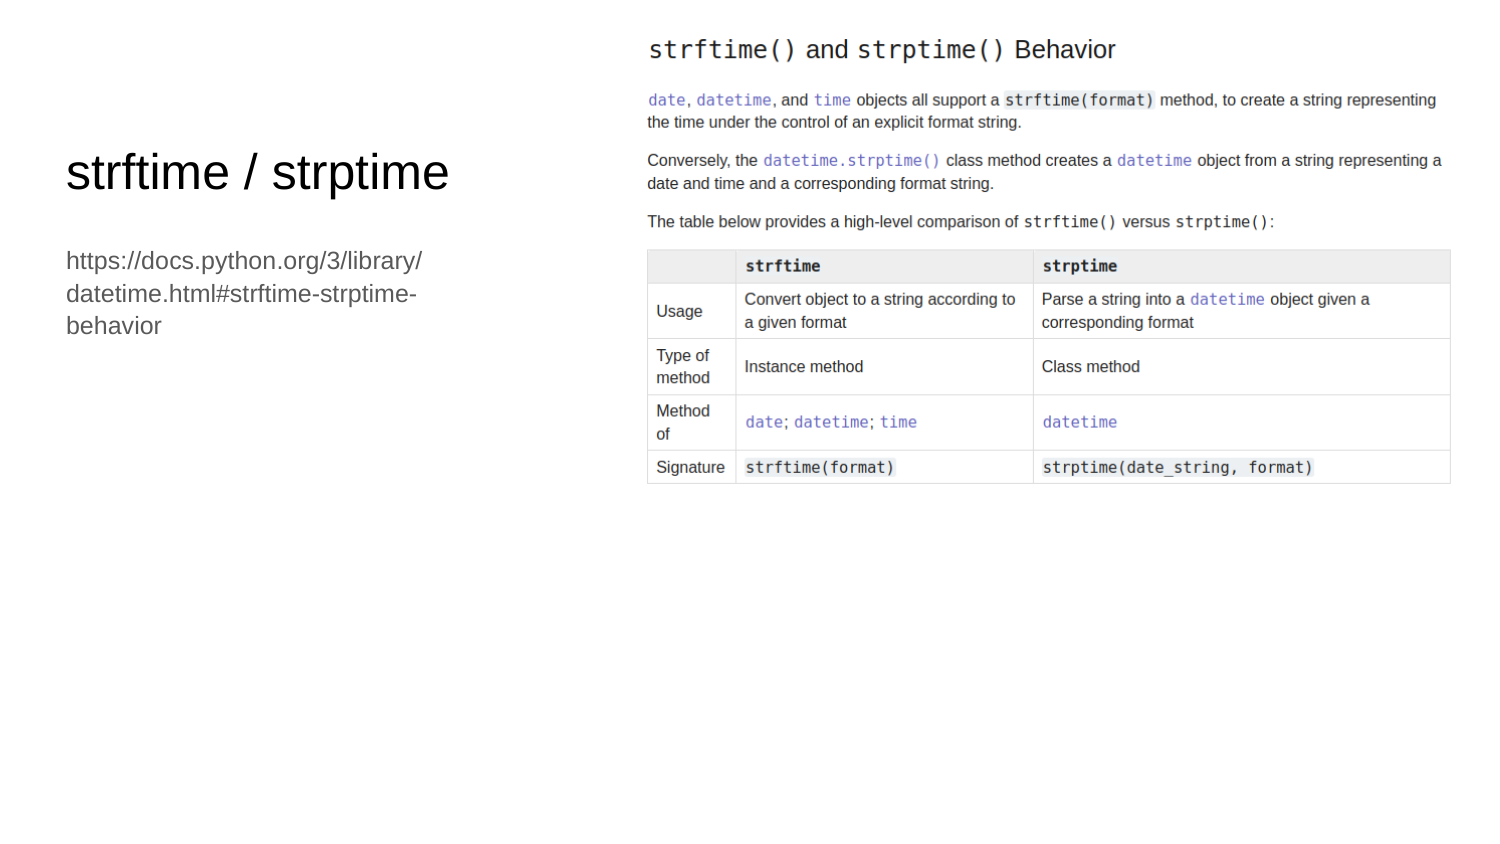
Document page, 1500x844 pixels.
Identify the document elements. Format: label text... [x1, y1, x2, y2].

picture [638, 24, 1475, 500]
list https://docs.python.org/3/library/datetime.html#strftime-strptime-behavior [51, 227, 512, 750]
title strftime / strptime [51, 91, 512, 216]
